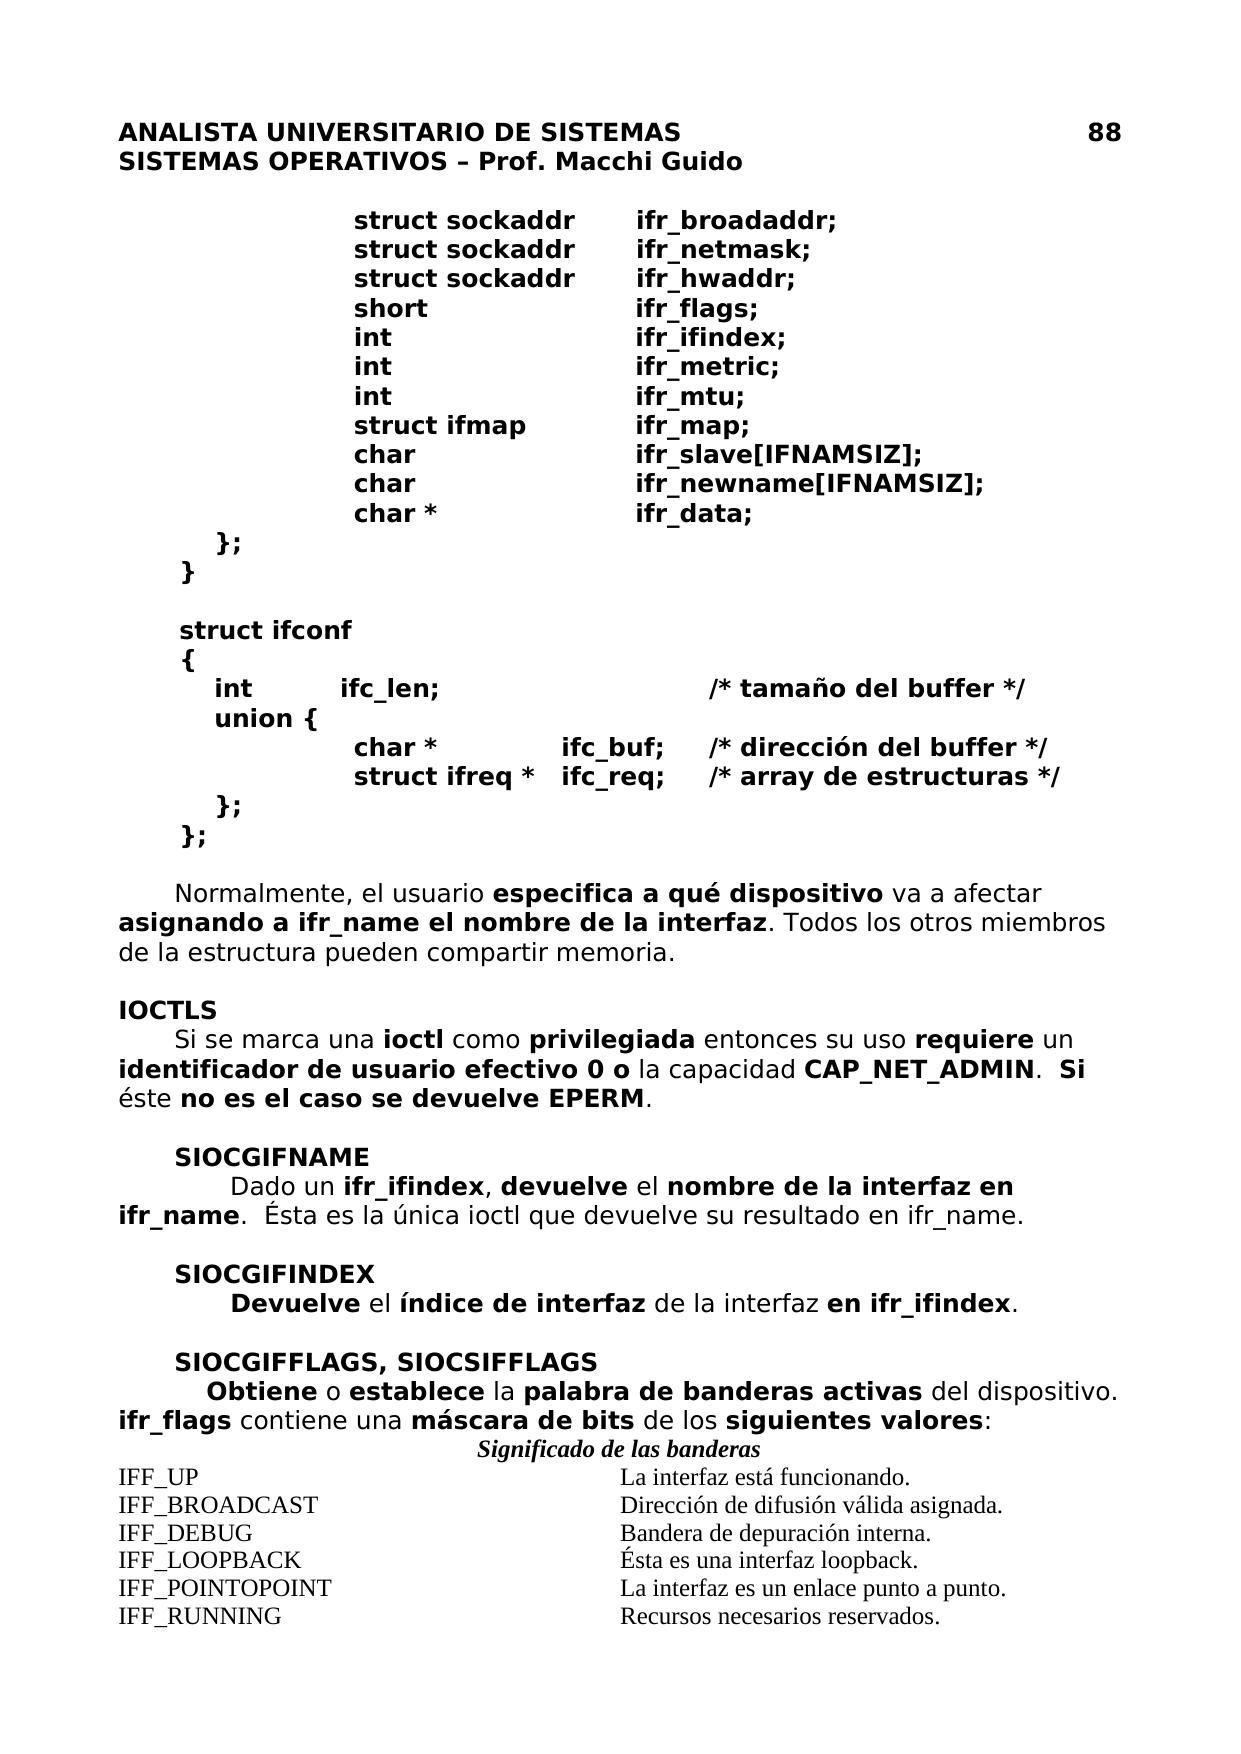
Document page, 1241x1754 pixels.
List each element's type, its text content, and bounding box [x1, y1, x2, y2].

text int ifc_len; /* tamaño del buffer */ [118, 674, 1122, 704]
text struct ifconf [118, 616, 1122, 645]
text }; [118, 792, 1122, 821]
table_cell IFF_LOOPBACK [118, 1546, 620, 1574]
text struct sockaddr ifr_broadaddr; [118, 206, 1122, 235]
table_cell Dirección de difusión válida asignada. [620, 1491, 1122, 1519]
text char ifr_slave[IFNAMSIZ]; [118, 440, 1122, 469]
text { [118, 645, 1122, 674]
text short ifr_flags; [118, 294, 1122, 323]
text } [118, 557, 1122, 587]
table_cell IFF_RUNNING [118, 1602, 620, 1629]
table_cell Ésta es una interfaz loopback. [620, 1546, 1122, 1574]
text Dado un ifr_ifindex, devuelve el nombre de la interfaz en ifr_name. Ésta es la única ioctl que devuelve su resultado en ifr_name. [118, 1172, 1122, 1231]
text SIOCGIFNAME [118, 1143, 1122, 1172]
text struct sockaddr ifr_hwaddr; [118, 265, 1122, 294]
table_cell IFF_UP [118, 1463, 620, 1491]
table_cell Recursos necesarios reservados. [620, 1602, 1122, 1629]
table_cell IFF_DEBUG [118, 1519, 620, 1546]
table_cell La interfaz es un enlace punto a punto. [620, 1574, 1122, 1602]
text SIOCGIFFLAGS, SIOCSIFFLAGS [118, 1348, 1122, 1377]
text struct sockaddr ifr_netmask; [118, 235, 1122, 265]
text char ifr_newname[IFNAMSIZ]; [118, 469, 1122, 499]
text int ifr_ifindex; [118, 323, 1122, 352]
text SIOCGIFINDEX [118, 1260, 1122, 1289]
text IOCTLS [118, 996, 1122, 1026]
table_cell La interfaz está funcionando. [620, 1463, 1122, 1491]
table_header Significado de las banderas [118, 1436, 1122, 1463]
text Normalmente, el usuario especifica a qué dispositivo va a afectar asignando a ifr_name el nombre de la interfaz. Todos los otros miembros de la estructura pueden compartir memoria. [118, 879, 1122, 967]
text union { [118, 704, 1122, 733]
text }; [118, 528, 1122, 557]
table_cell Bandera de depuración interna. [620, 1519, 1122, 1546]
text int ifr_mtu; [118, 382, 1122, 411]
text Si se marca una ioctl como privilegiada entonces su uso requiere un identificador de usuario efectivo 0 o la capacidad CAP_NET_ADMIN. Si éste no es el caso se devuelve EPERM. [118, 1026, 1122, 1113]
text struct ifreq * ifc_req; /* array de estructuras */ [118, 762, 1122, 792]
text Devuelve el índice de interfaz de la interfaz en ifr_ifindex. [118, 1289, 1122, 1318]
text char * ifc_buf; /* dirección del buffer */ [118, 733, 1122, 762]
text }; [118, 821, 1122, 850]
text int ifr_metric; [118, 352, 1122, 382]
table_cell IFF_POINTOPOINT [118, 1574, 620, 1602]
text Obtiene o establece la palabra de banderas activas del dispositivo. ifr_flags contiene una máscara de bits de los siguientes valores: [118, 1377, 1122, 1436]
text char * ifr_data; [118, 499, 1122, 528]
table_cell IFF_BROADCAST [118, 1491, 620, 1519]
text struct ifmap ifr_map; [118, 411, 1122, 440]
